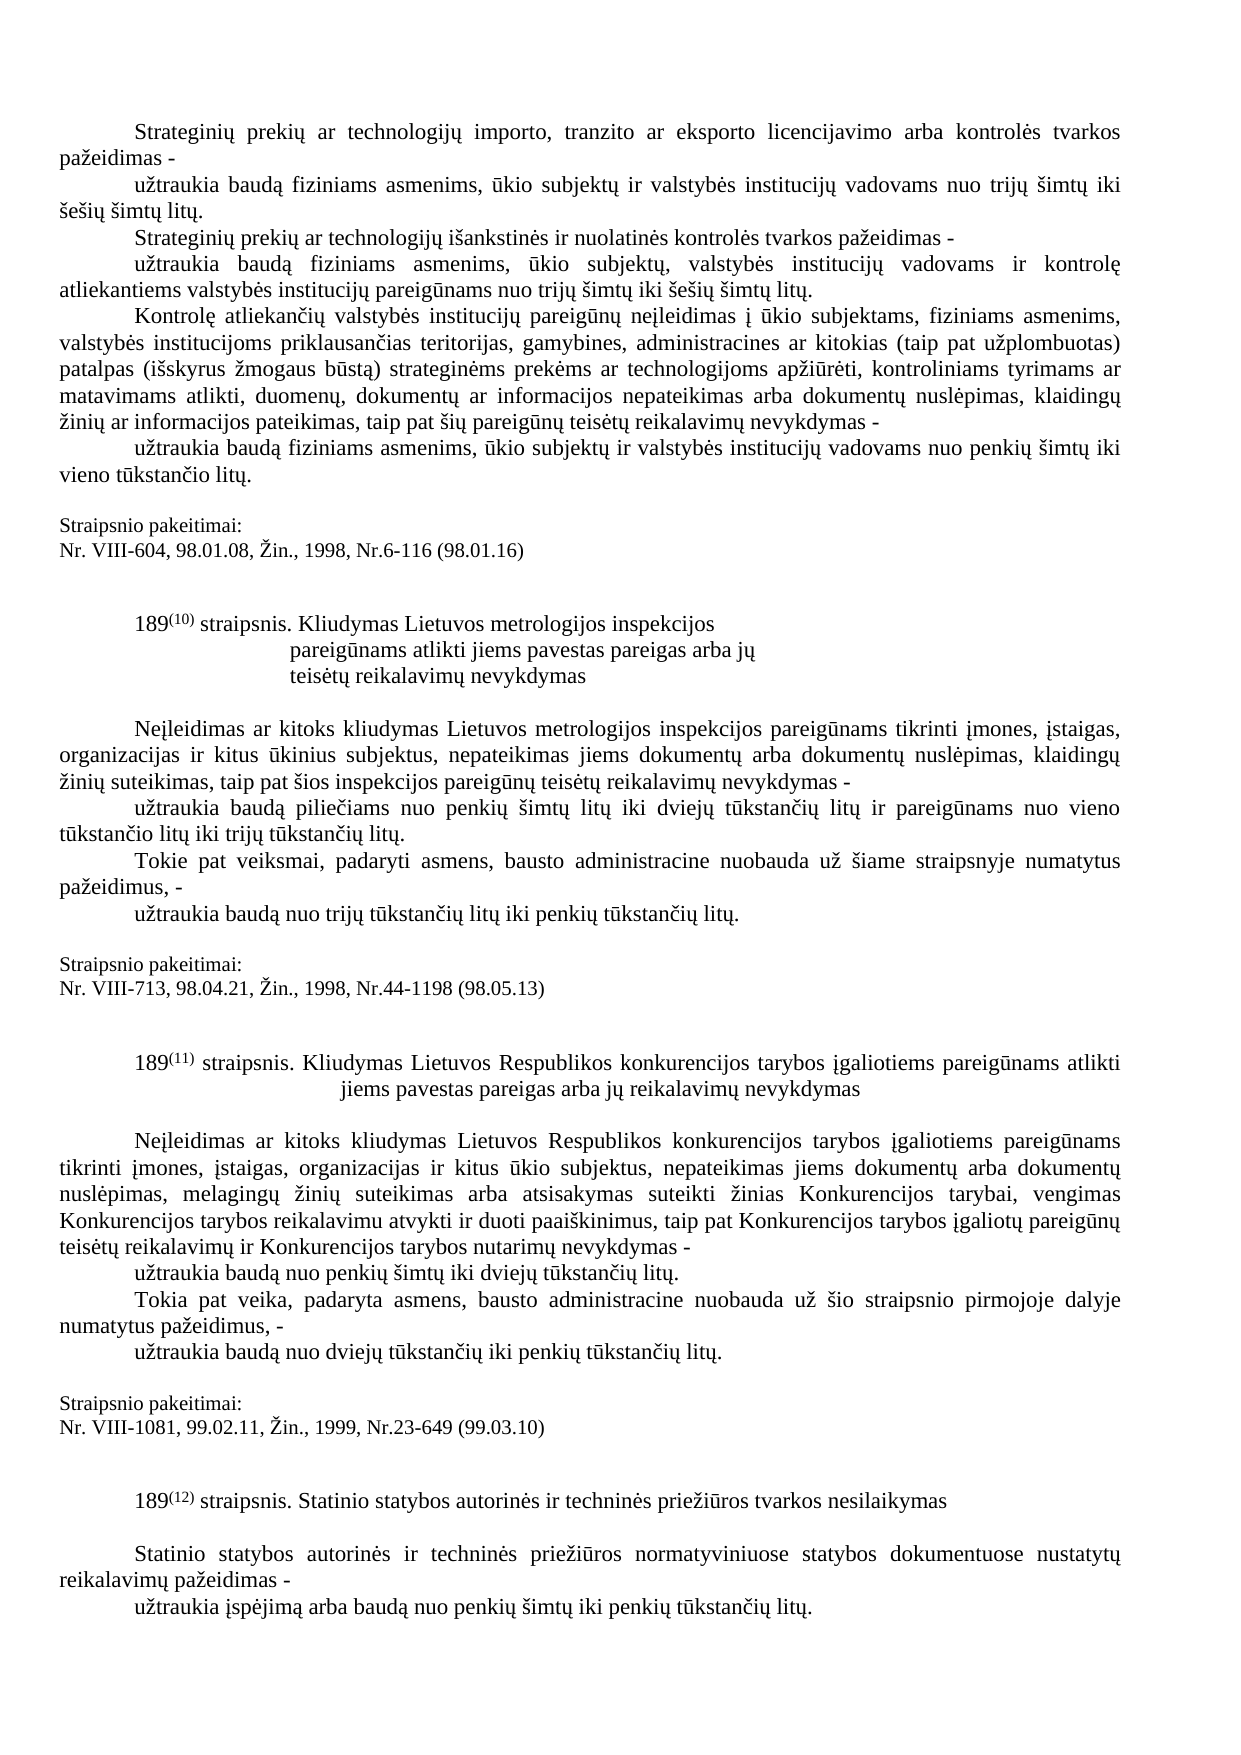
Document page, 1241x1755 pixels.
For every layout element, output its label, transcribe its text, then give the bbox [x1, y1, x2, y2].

text 189(10) straipsnis. Kliudymas Lietuvos metrologijos inspekcijos [59, 610, 1122, 636]
text pareigūnams atlikti jiems pavestas pareigas arba jų [59, 636, 1122, 662]
text Straipsnio pakeitimai: [59, 952, 1122, 976]
text Straipsnio pakeitimai: [59, 1391, 1122, 1415]
text Nr. VIII-1081, 99.02.11, Žin., 1999, Nr.23-649 (99.03.10) [59, 1415, 1122, 1439]
text Statinio statybos autorinės ir techninės priežiūros normatyviniuose statybos dokumentuose nustatytų reikalavimų pažeidimas - [59, 1540, 1122, 1593]
text užtraukia baudą nuo dviejų tūkstančių iki penkių tūkstančių litų. [59, 1338, 1122, 1365]
text užtraukia baudą fiziniams asmenims, ūkio subjektų, valstybės institucijų vadovams ir kontrolę atliekantiems valstybės institucijų pareigūnams nuo trijų šimtų iki šešių šimtų litų. [59, 250, 1122, 303]
text užtraukia baudą nuo penkių šimtų iki dviejų tūkstančių litų. [59, 1259, 1122, 1286]
text užtraukia baudą fiziniams asmenims, ūkio subjektų ir valstybės institucijų vadovams nuo trijų šimtų iki šešių šimtų litų. [59, 171, 1122, 223]
text Tokia pat veika, padaryta asmens, bausto administracine nuobauda už šio straipsnio pirmojoje dalyje numatytus pažeidimus, - [59, 1286, 1122, 1338]
text Strateginių prekių ar technologijų išankstinės ir nuolatinės kontrolės tvarkos pažeidimas - [59, 223, 1122, 250]
text Straipsnio pakeitimai: [59, 513, 1122, 537]
text Nr. VIII-713, 98.04.21, Žin., 1998, Nr.44-1198 (98.05.13) [59, 976, 1122, 1000]
text užtraukia baudą piliečiams nuo penkių šimtų litų iki dviejų tūkstančių litų ir pareigūnams nuo vieno tūkstančio litų iki trijų tūkstančių litų. [59, 794, 1122, 847]
text Neįleidimas ar kitoks kliudymas Lietuvos metrologijos inspekcijos pareigūnams tikrinti įmones, įstaigas, organizacijas ir kitus ūkinius subjektus, nepateikimas jiems dokumentų arba dokumentų nuslėpimas, klaidingų žinių suteikimas, taip pat šios inspekcijos pareigūnų teisėtų reikalavimų nevykdymas - [59, 715, 1122, 794]
text 189(12) straipsnis. Statinio statybos autorinės ir techninės priežiūros tvarkos nesilaikymas [134, 1487, 1122, 1514]
text Neįleidimas ar kitoks kliudymas Lietuvos Respublikos konkurencijos tarybos įgaliotiems pareigūnams tikrinti įmones, įstaigas, organizacijas ir kitus ūkio subjektus, nepateikimas jiems dokumentų arba dokumentų nuslėpimas, melagingų žinių suteikimas arba atsisakymas suteikti žinias Konkurencijos tarybai, vengimas Konkurencijos tarybos reikalavimu atvykti ir duoti paaiškinimus, taip pat Konkurencijos tarybos įgaliotų pareigūnų teisėtų reikalavimų ir Konkurencijos tarybos nutarimų nevykdymas - [59, 1128, 1122, 1259]
text Nr. VIII-604, 98.01.08, Žin., 1998, Nr.6-116 (98.01.16) [59, 537, 1122, 562]
text Tokie pat veiksmai, padaryti asmens, bausto administracine nuobauda už šiame straipsnyje numatytus pažeidimus, - [59, 847, 1122, 899]
text 189(11) straipsnis. Kliudymas Lietuvos Respublikos konkurencijos tarybos įgaliotiems pareigūnams atlikti jiems pavestas pareigas arba jų reikalavimų nevykdymas [134, 1048, 1122, 1101]
text užtraukia baudą nuo trijų tūkstančių litų iki penkių tūkstančių litų. [59, 899, 1122, 926]
text Strateginių prekių ar technologijų importo, tranzito ar eksporto licencijavimo arba kontrolės tvarkos pažeidimas - [59, 118, 1122, 171]
text užtraukia baudą fiziniams asmenims, ūkio subjektų ir valstybės institucijų vadovams nuo penkių šimtų iki vieno tūkstančio litų. [59, 434, 1122, 487]
text Kontrolę atliekančių valstybės institucijų pareigūnų neįleidimas į ūkio subjektams, fiziniams asmenims, valstybės institucijoms priklausančias teritorijas, gamybines, administracines ar kitokias (taip pat užplombuotas) patalpas (išskyrus žmogaus būstą) strateginėms prekėms ar technologijoms apžiūrėti, kontroliniams tyrimams ar matavimams atlikti, duomenų, dokumentų ar informacijos nepateikimas arba dokumentų nuslėpimas, klaidingų žinių ar informacijos pateikimas, taip pat šių pareigūnų teisėtų reikalavimų nevykdymas - [59, 303, 1122, 434]
text užtraukia įspėjimą arba baudą nuo penkių šimtų iki penkių tūkstančių litų. [59, 1593, 1122, 1619]
text teisėtų reikalavimų nevykdymas [59, 662, 1122, 689]
